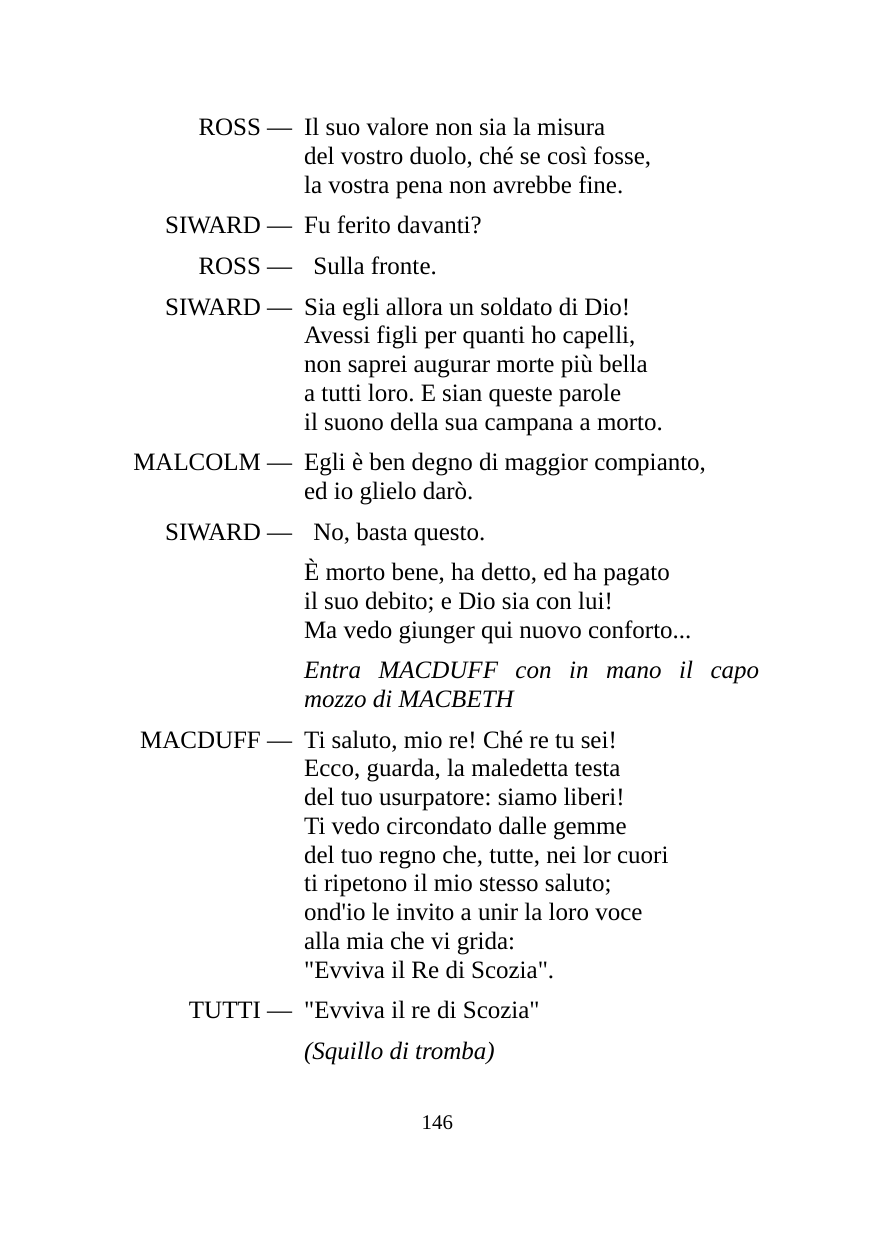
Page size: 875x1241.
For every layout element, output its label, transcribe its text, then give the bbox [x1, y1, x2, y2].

table_cell Egli è ben degno di maggior compianto, ed io glielo darò. [298, 441, 768, 511]
table_cell TUTTI — [106, 989, 298, 1071]
table_cell MALCOLM — [106, 441, 298, 511]
table_cell ROSS — [106, 245, 298, 286]
table_cell Sia egli allora un soldato di Dio! Avessi figli per quanti ho capelli, non saprei augurar morte più bella a tutti loro. E sian queste parole il suono della sua campana a morto. [298, 286, 768, 441]
table_cell SIWARD — [106, 204, 298, 245]
table_cell (Squillo di tromba) [298, 1030, 768, 1071]
table_cell Fu ferito davanti? [298, 204, 768, 245]
table_cell Il suo valore non sia la misura del vostro duolo, ché se così fosse, la vostra pena non avrebbe fine. [298, 106, 768, 204]
table_cell "Evviva il re di Scozia" [298, 989, 768, 1030]
table_cell Ti saluto, mio re! Ché re tu sei! Ecco, guarda, la maledetta testa del tuo usurpatore: siamo liberi! Ti vedo circondato dalle gemme del tuo regno che, tutte, nei lor cuori ti ripetono il mio stesso saluto; ond'io le invito a unir la loro voce alla mia che vi grida: "Evviva il Re di Scozia". [298, 719, 768, 989]
table_cell MACDUFF — [106, 719, 298, 989]
table_cell No, basta questo. [307, 511, 768, 551]
table_cell SIWARD — [106, 286, 298, 441]
table_cell SIWARD — [106, 511, 298, 719]
table_cell ROSS — [106, 106, 298, 204]
table_cell Sulla fronte. [307, 245, 768, 286]
table_cell Entra MACDUFF con in mano il capo mozzo di MACBETH [298, 649, 768, 719]
table_cell È morto bene, ha detto, ed ha pagato il suo debito; e Dio sia con lui! Ma vedo giunger qui nuovo conforto... [298, 551, 768, 649]
table_cell [298, 245, 307, 286]
table_cell [298, 511, 307, 551]
